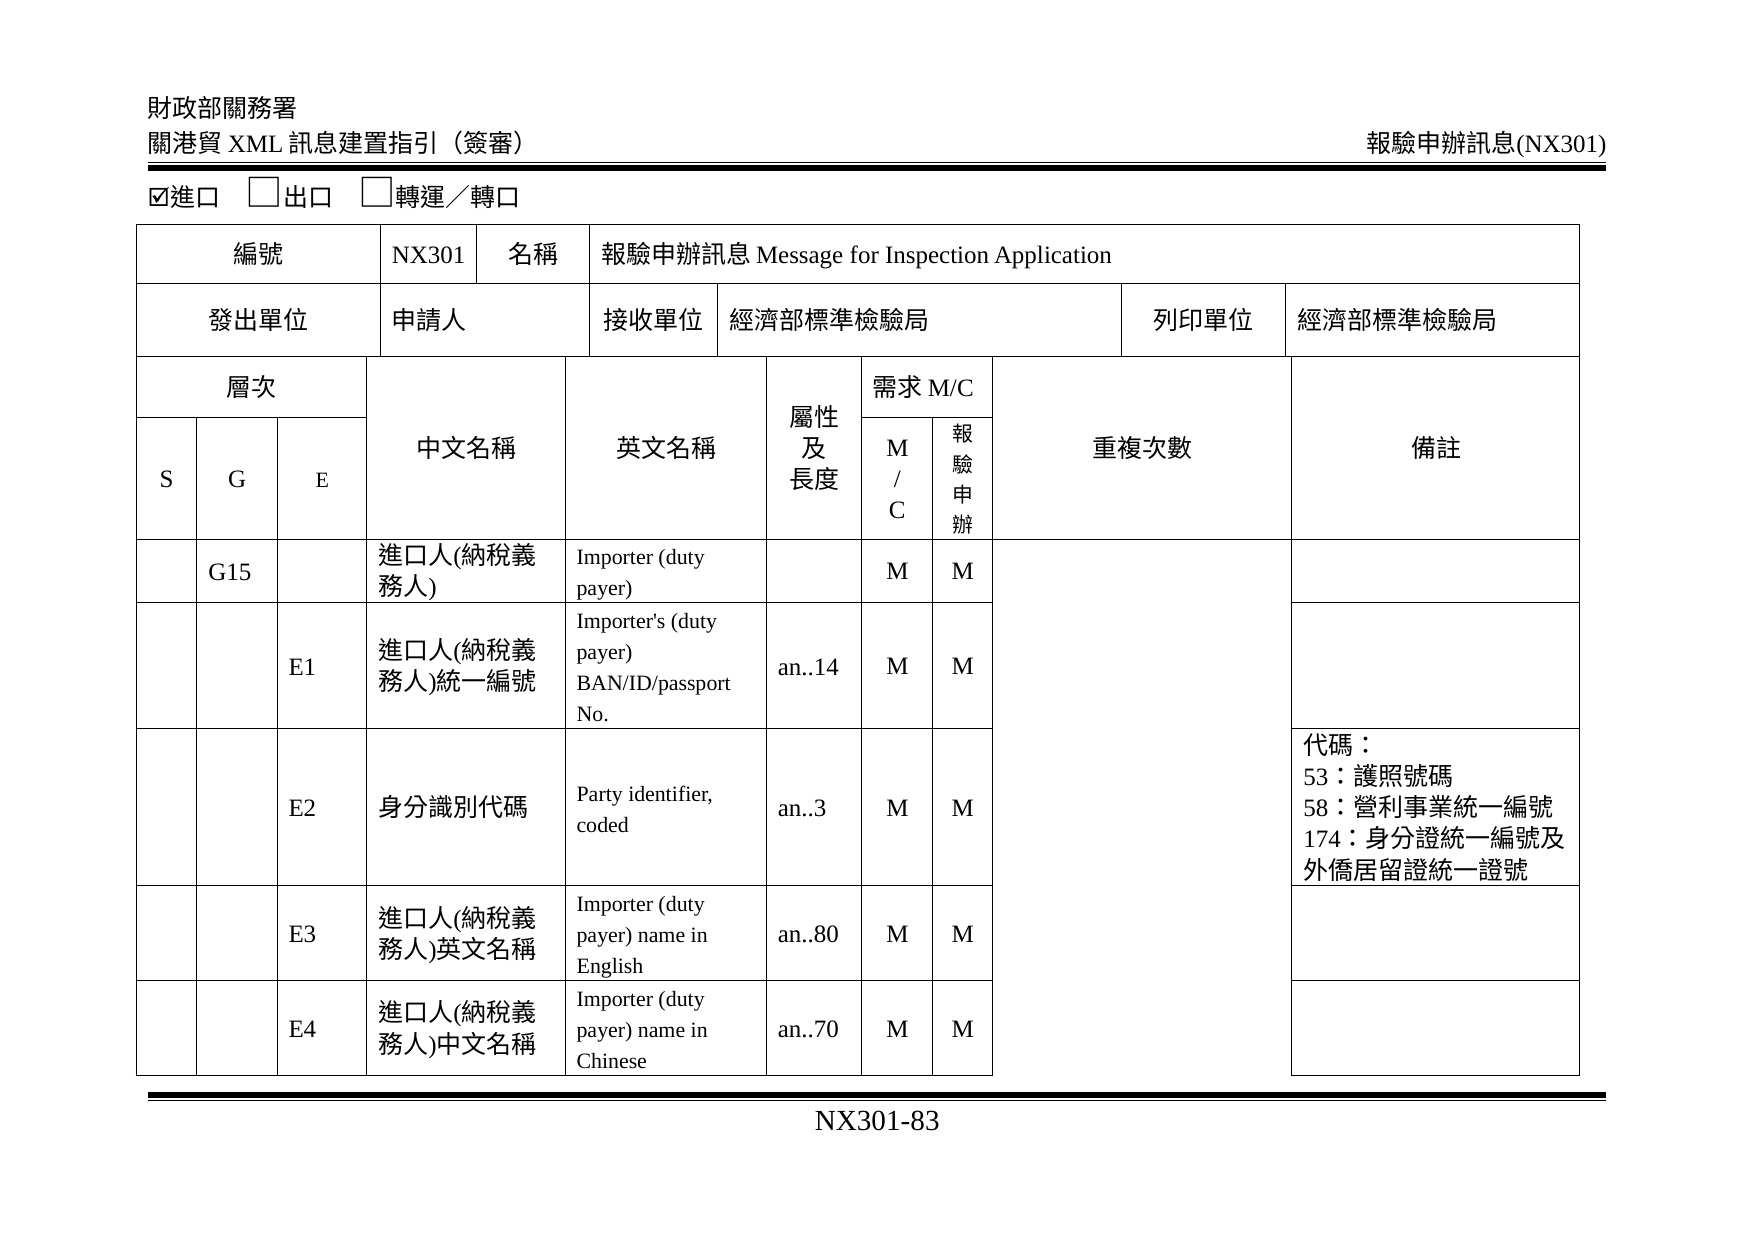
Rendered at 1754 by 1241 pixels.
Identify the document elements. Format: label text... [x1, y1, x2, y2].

table_cell M [862, 729, 932, 885]
table_cell [993, 602, 1070, 728]
table_cell 經濟部標準檢驗局 [718, 284, 1121, 356]
table_cell E [278, 418, 366, 538]
table_cell [1121, 885, 1217, 980]
table_cell [197, 729, 277, 885]
table_cell an..70 [767, 981, 861, 1075]
table_cell [1217, 980, 1291, 1075]
table_cell [767, 540, 861, 602]
table_cell Party identifier, coded [566, 729, 766, 885]
table_cell 進口人(納稅義務人)英文名稱 [367, 886, 565, 980]
table_cell 屬性 及 長度 [767, 357, 861, 538]
table_cell 名稱 [477, 225, 589, 283]
table_cell [993, 540, 1070, 602]
table_cell [1121, 540, 1217, 602]
table_cell [1121, 602, 1217, 728]
table_cell [278, 540, 366, 602]
table_cell 代碼： 53：護照號碼 58：營利事業統一編號 174：身分證統一編號及外僑居留證統一證號 [1292, 729, 1579, 885]
table_cell E4 [278, 981, 366, 1075]
table_cell M [933, 886, 992, 980]
table_cell an..80 [767, 886, 861, 980]
table_cell Importer (duty payer) [566, 540, 766, 602]
table_cell [197, 981, 277, 1075]
table_cell 經濟部標準檢驗局 [1286, 284, 1579, 356]
table_cell [1292, 886, 1579, 980]
table_cell Importer (duty payer) name in Chinese [566, 981, 766, 1075]
table_cell E2 [278, 729, 366, 885]
table_cell [1292, 981, 1579, 1075]
table_cell [197, 886, 277, 980]
table_cell [197, 603, 277, 728]
table_cell Importer (duty payer) name in English [566, 886, 766, 980]
table_cell 身分識別代碼 [367, 729, 565, 885]
table_cell [137, 540, 196, 602]
table_cell [137, 729, 196, 885]
table_cell [1217, 540, 1291, 602]
table_cell [1070, 885, 1121, 980]
table_cell [1217, 728, 1291, 885]
table_cell [137, 981, 196, 1075]
table_cell 中文名稱 [367, 357, 565, 538]
table_cell [1292, 540, 1579, 602]
table_cell 報驗申辦 [933, 418, 992, 538]
table_cell 發出單位 [137, 284, 380, 356]
table_cell 備註 [1292, 357, 1579, 538]
table_cell 進口人(納稅義務人)統一編號 [367, 603, 565, 728]
table_cell S [137, 418, 196, 538]
table_cell [1070, 728, 1121, 885]
table_cell 接收單位 [590, 284, 717, 356]
table_cell an..3 [767, 729, 861, 885]
table_cell [993, 980, 1070, 1075]
table_cell 需求M/C [862, 357, 992, 417]
table_cell [1217, 602, 1291, 728]
table_cell M [862, 540, 932, 602]
table_cell 編號 [137, 225, 380, 283]
table_cell G [197, 418, 277, 538]
table_cell M / C [862, 418, 932, 538]
table_cell [1121, 980, 1217, 1075]
table_cell NX301 [381, 225, 476, 283]
table_cell M [862, 886, 932, 980]
table_cell [1070, 540, 1121, 602]
table_cell M [933, 729, 992, 885]
table_cell 進口人(納稅義務人)中文名稱 [367, 981, 565, 1075]
table_cell M [933, 540, 992, 602]
table_cell 報驗申辦訊息Message for Inspection Application [590, 225, 1579, 283]
table_cell [137, 886, 196, 980]
table_cell M [862, 981, 932, 1075]
table_cell [1070, 602, 1121, 728]
table_cell [1292, 603, 1579, 728]
table_cell 重複次數 [993, 357, 1291, 538]
table_cell 申請人 [381, 284, 589, 356]
table_cell E1 [278, 603, 366, 728]
table_cell 英文名稱 [566, 357, 766, 538]
table_header 進口 □出口 □轉運／轉口 [136, 171, 1580, 224]
table_cell 層次 [137, 357, 366, 417]
table_cell [993, 728, 1070, 885]
table_cell [137, 603, 196, 728]
table_cell M [862, 603, 932, 728]
table_cell Importer's (duty payer) BAN/ID/passport No. [566, 603, 766, 728]
table_cell [197, 540, 277, 602]
table_cell M [933, 603, 992, 728]
table_cell [1217, 885, 1291, 980]
table_cell [1070, 980, 1121, 1075]
table_cell M [933, 981, 992, 1075]
table_cell an..14 [767, 603, 861, 728]
table_cell 列印單位 [1122, 284, 1285, 356]
table_cell 進口人(納稅義務人) [367, 540, 565, 602]
table_cell [993, 885, 1070, 980]
table_cell [1121, 728, 1217, 885]
table_cell E3 [278, 886, 366, 980]
